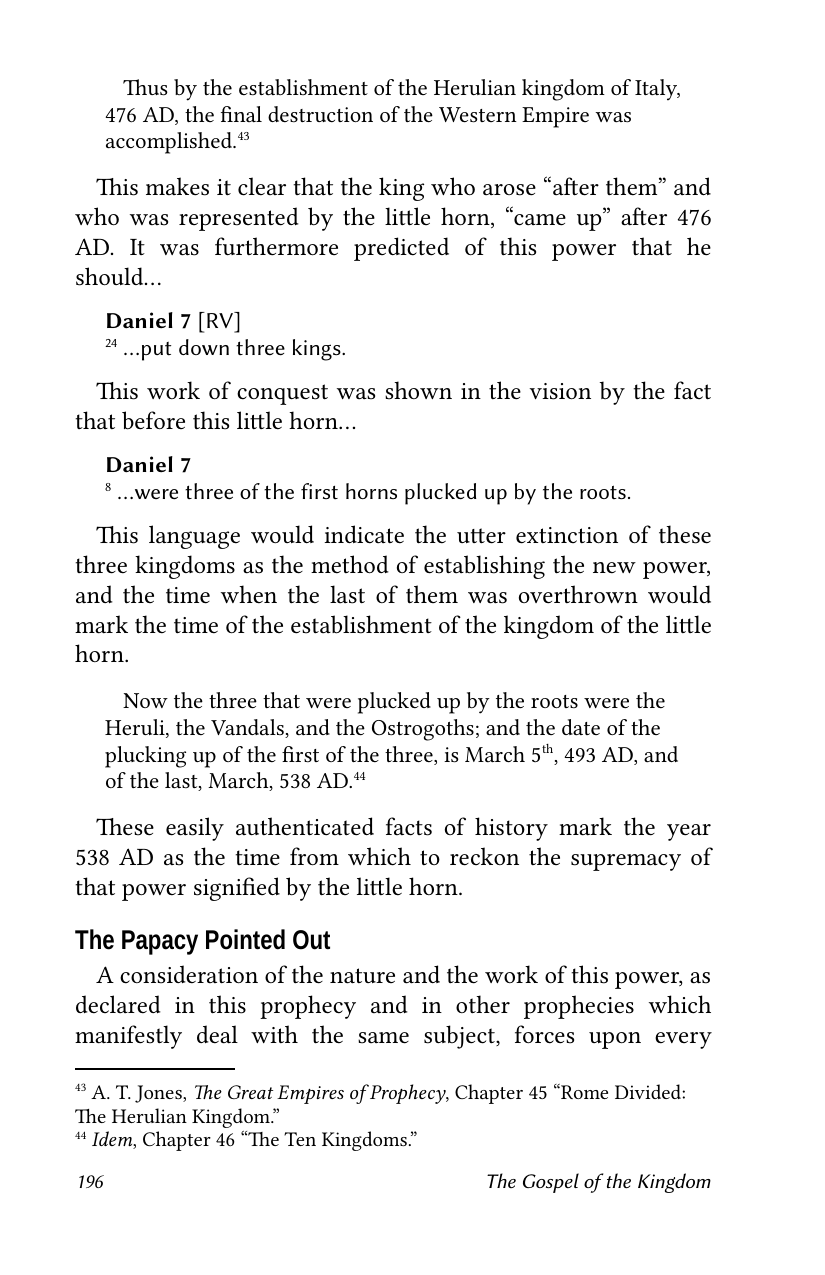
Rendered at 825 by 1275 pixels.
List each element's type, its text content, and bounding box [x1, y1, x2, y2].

text Thus by the establishment of the Herulian kingdom of Italy, 476 AD, the final destruction of the Western Empire was accomplished. [105, 75, 682, 154]
text 8 ...were three of the first horns plucked up by the roots. [105, 479, 682, 505]
text Now the three that were plucked up by the roots were the Heruli, the Vandals, and the Ostrogoths; and the date of the plucking up of the first of the three, is March 5th, 493 AD, and of the last, March, 538 AD. [105, 688, 682, 794]
text A consideration of the nature and the work of this power, as declared in this prophecy and in other prophecies which manifestly deal with the same subject, forces upon every [75, 961, 712, 1049]
text A. T. Jones, The Great Empires of Prophecy, Chapter 45 “Rome Divided: The Herulian Kingdom.” [75, 1081, 712, 1128]
text Daniel 7 [105, 452, 712, 478]
subtitle The Papacy Pointed Out [75, 924, 712, 955]
text This language would indicate the utter extinction of these three kingdoms as the method of establishing the new power, and the time when the last of them was overthrown would mark the time of the establishment of the kingdom of the little horn. [75, 521, 712, 669]
text 24 ...put down three kings. [105, 335, 682, 361]
text These easily authenticated facts of history mark the year 538 AD as the time from which to reckon the supremacy of that power signified by the little horn. [75, 813, 712, 901]
text Daniel 7 [RV] [105, 308, 712, 334]
text Idem, Chapter 46 “The Ten Kingdoms.” [75, 1128, 712, 1152]
text This work of conquest was shown in the vision by the fact that before this little horn… [75, 377, 712, 435]
text This makes it clear that the king who arose “after them” and who was represented by the little horn, “came up” after 476 AD. It was furthermore predicted of this power that he should… [75, 173, 712, 291]
